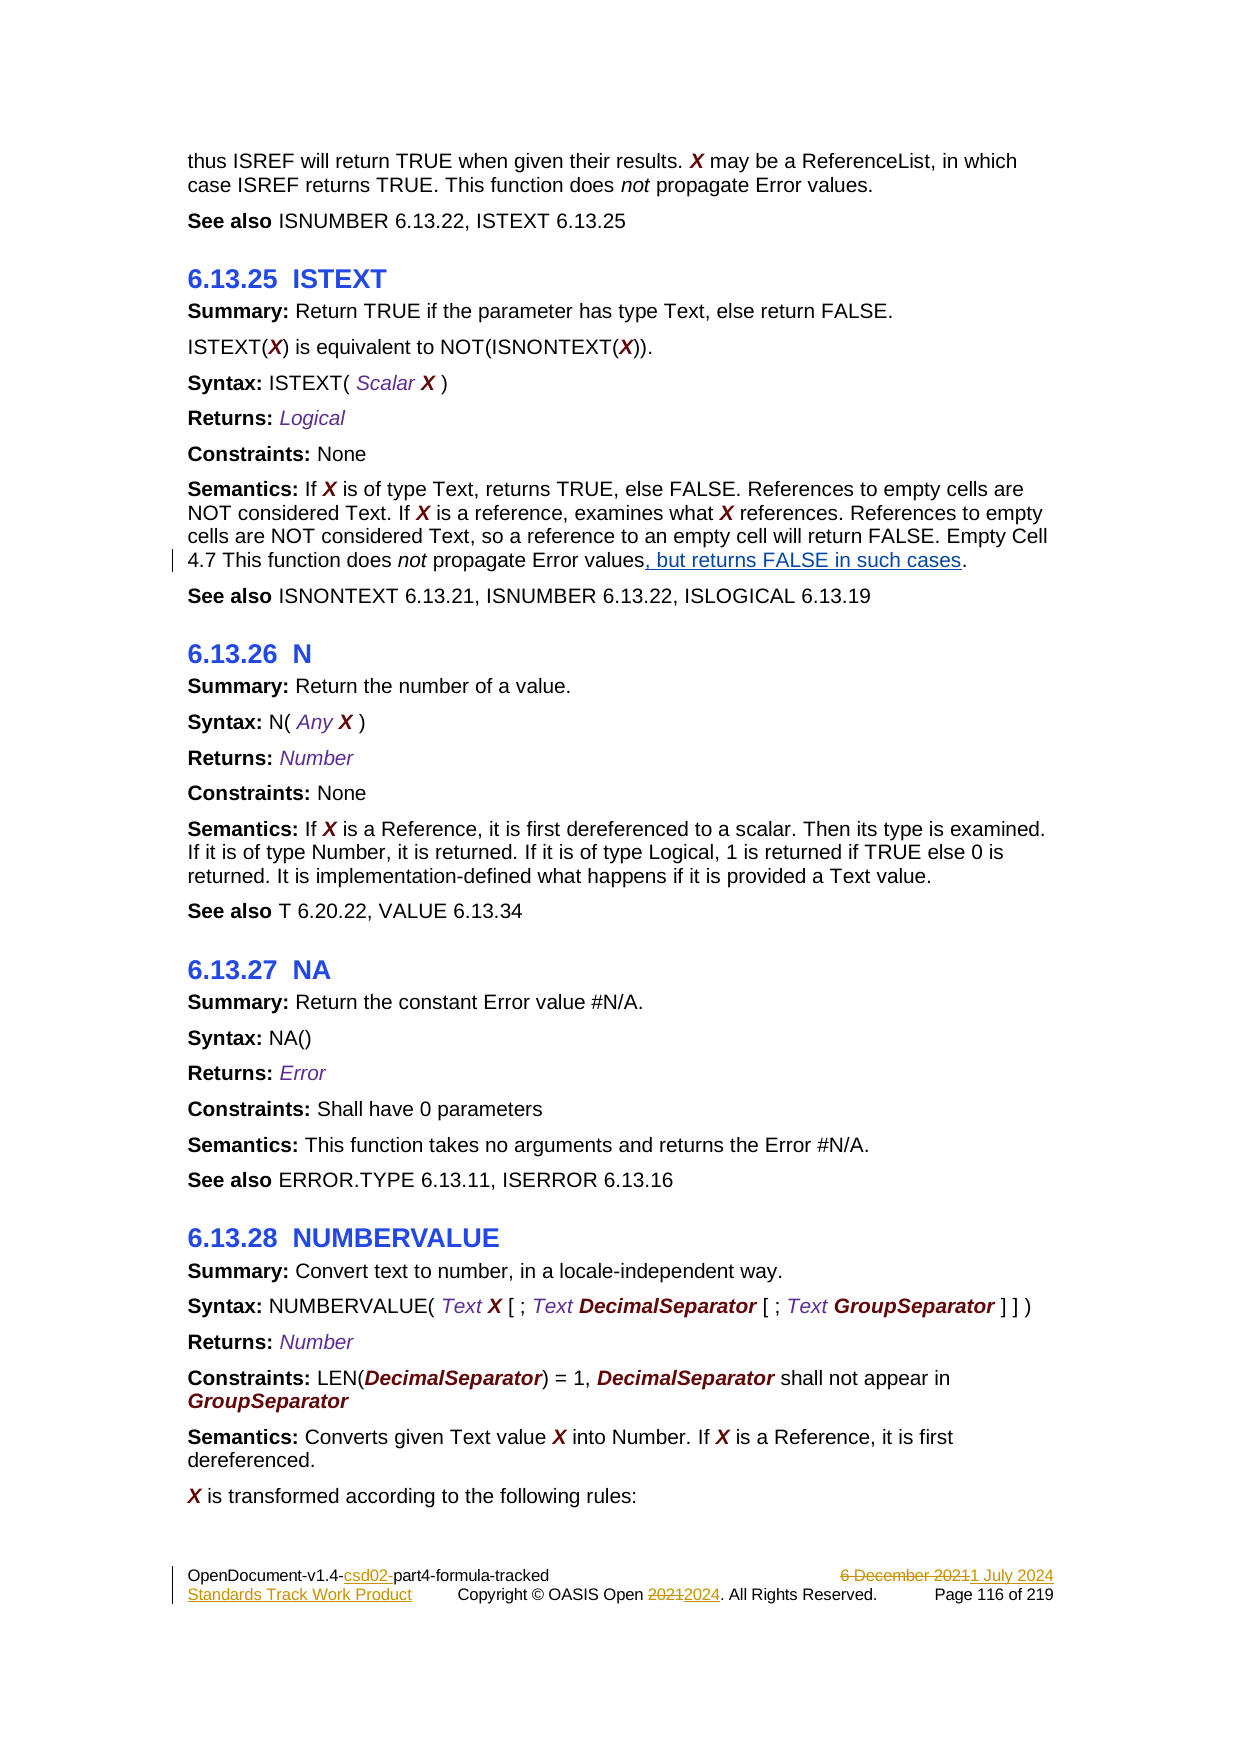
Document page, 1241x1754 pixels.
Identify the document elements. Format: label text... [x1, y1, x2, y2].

text See also ISNONTEXT 6.13.21, ISNUMBER 6.13.22, ISLOGICAL 6.13.19 [187, 584, 1053, 608]
text See also T 6.20.22, VALUE 6.13.34 [187, 900, 1053, 923]
text See also ISNUMBER 6.13.22, ISTEXT 6.13.25 [187, 209, 1053, 233]
text Returns: Number [187, 746, 1053, 769]
subtitle NUMBERVALUE [187, 1223, 1053, 1253]
text Constraints: LEN(DecimalSeparator) = 1, DecimalSeparator shall not appear in GroupSeparator [187, 1366, 1053, 1413]
text Syntax: NA() [187, 1026, 1053, 1050]
subtitle NA [187, 954, 1053, 984]
text Constraints: Shall have 0 parameters [187, 1097, 1053, 1121]
text Returns: Logical [187, 407, 1053, 430]
text Summary: Return the constant Error value #N/A. [187, 991, 1053, 1014]
text Syntax: NUMBERVALUE( Text X [ ; Text DecimalSeparator [ ; Text GroupSeparator ] ] ) [187, 1295, 1053, 1318]
text See also ERROR.TYPE 6.13.11, ISERROR 6.13.16 [187, 1169, 1053, 1192]
text Returns: Error [187, 1062, 1053, 1085]
text Summary: Return the number of a value. [187, 675, 1053, 698]
text Semantics: If X is a Reference, it is first dereferenced to a scalar. Then its type is examined. If it is of type Number, it is returned. If it is of type Logical, 1 is returned if TRUE else 0 is returned. It is implementation-defined what happens if it is provided a Text value. [187, 817, 1053, 888]
text X is transformed according to the following rules: [187, 1484, 1053, 1508]
text Syntax: ISTEXT( Scalar X ) [187, 371, 1053, 394]
text Returns: Number [187, 1331, 1053, 1354]
subtitle ISTEXT [187, 264, 1053, 294]
text Constraints: None [187, 782, 1053, 805]
text Semantics: This function takes no arguments and returns the Error #N/A. [187, 1133, 1053, 1157]
text thus ISREF will return TRUE when given their results. X may be a ReferenceList, in which case ISREF returns TRUE. This function does not propagate Error values. [187, 150, 1053, 197]
text Summary: Convert text to number, in a locale-independent way. [187, 1259, 1053, 1283]
subtitle N [187, 639, 1053, 669]
text Constraints: None [187, 442, 1053, 466]
text Semantics: If X is of type Text, returns TRUE, else FALSE. References to empty cells are NOT considered Text. If X is a reference, examines what X references. References to empty cells are NOT considered Text, so a reference to an empty cell will return FALSE. Empty Cell 4.7 This function does not propagate Error values, but returns FALSE in such cases. [187, 478, 1053, 572]
text Semantics: Converts given Text value X into Number. If X is a Reference, it is first dereferenced. [187, 1425, 1053, 1472]
text Summary: Return TRUE if the parameter has type Text, else return FALSE. [187, 300, 1053, 323]
text ISTEXT(X) is equivalent to NOT(ISNONTEXT(X)). [187, 335, 1053, 359]
text Syntax: N( Any X ) [187, 710, 1053, 734]
